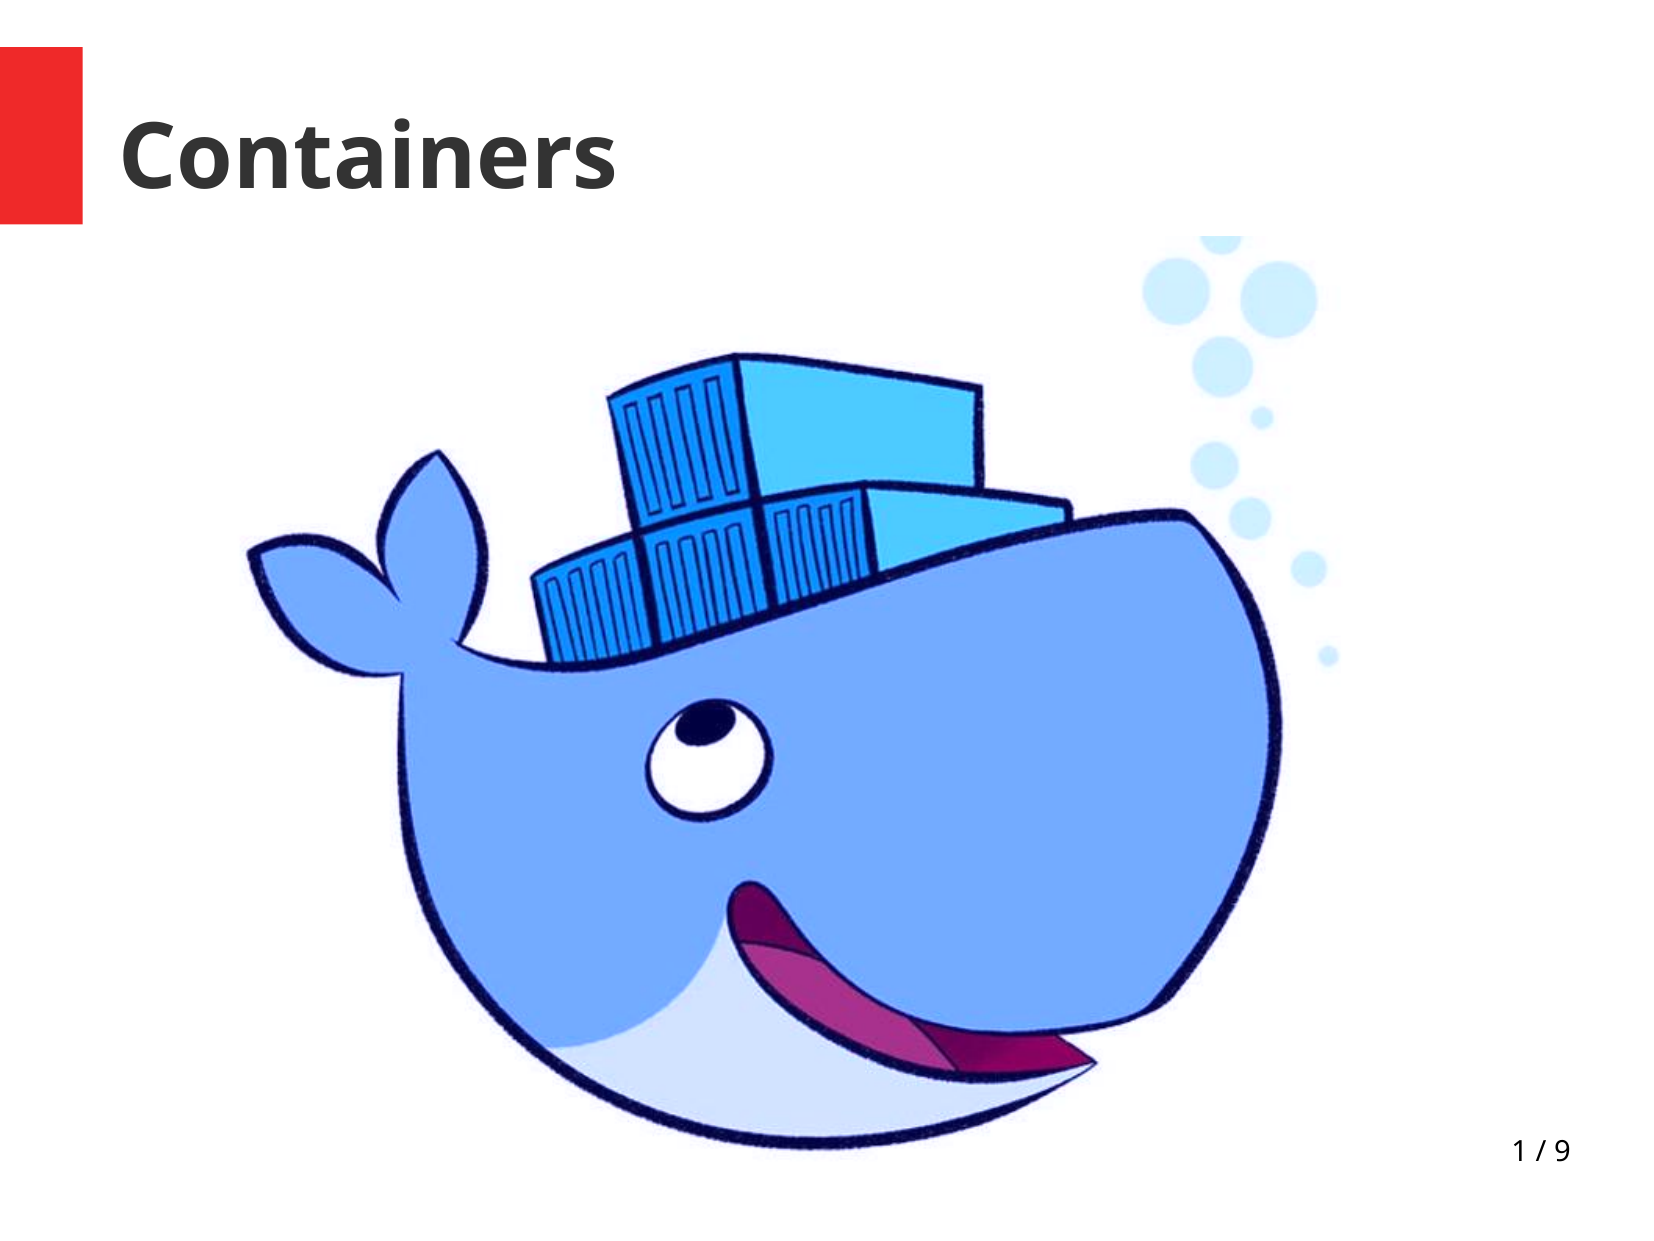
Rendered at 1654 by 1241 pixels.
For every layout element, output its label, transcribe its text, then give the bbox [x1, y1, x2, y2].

title Containers [118, 49, 1571, 257]
picture [190, 236, 1394, 1174]
